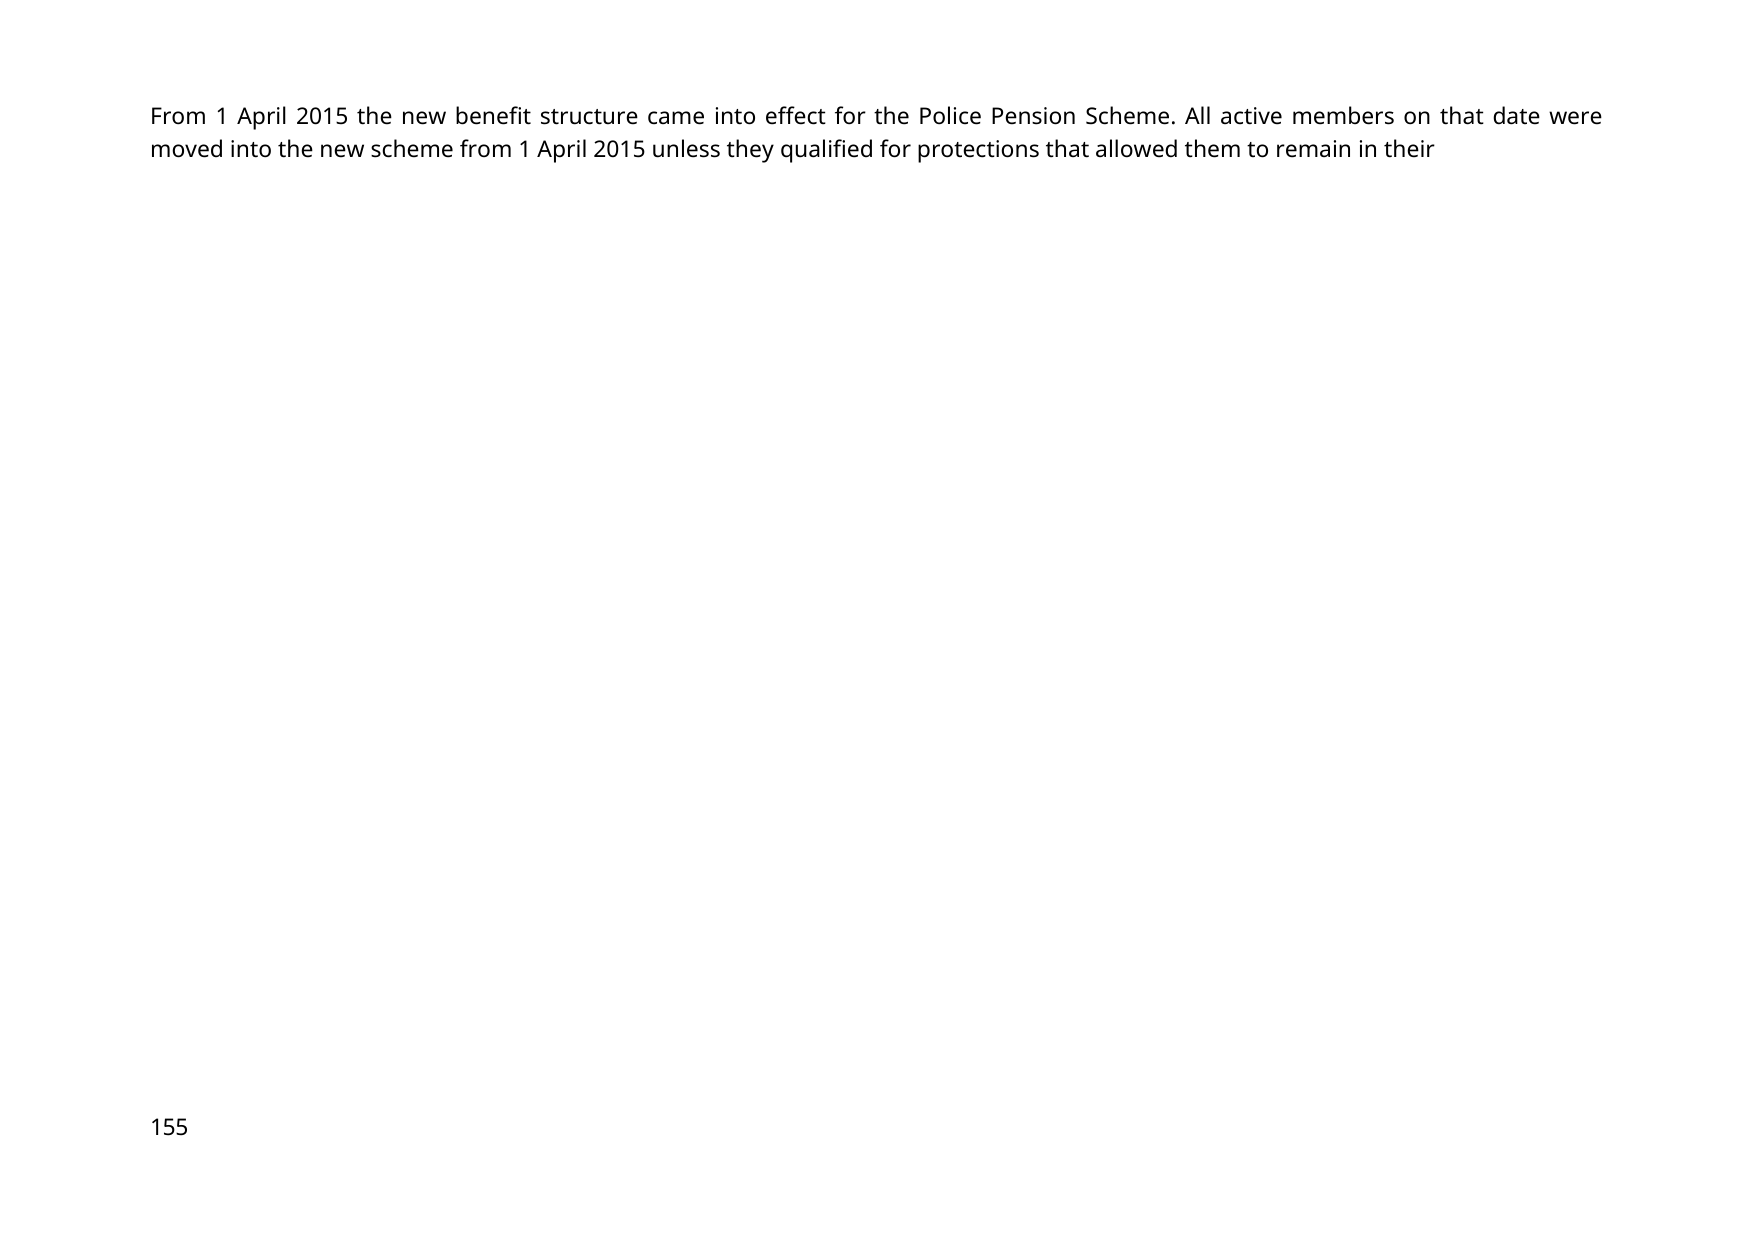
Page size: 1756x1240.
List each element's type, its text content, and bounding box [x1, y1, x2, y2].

text From 1 April 2015 the new benefit structure came into effect for the Police Pension Scheme. All active members on that date were moved into the new scheme from 1 April 2015 unless they qualified for protections that allowed them to remain in their [150, 100, 1606, 165]
